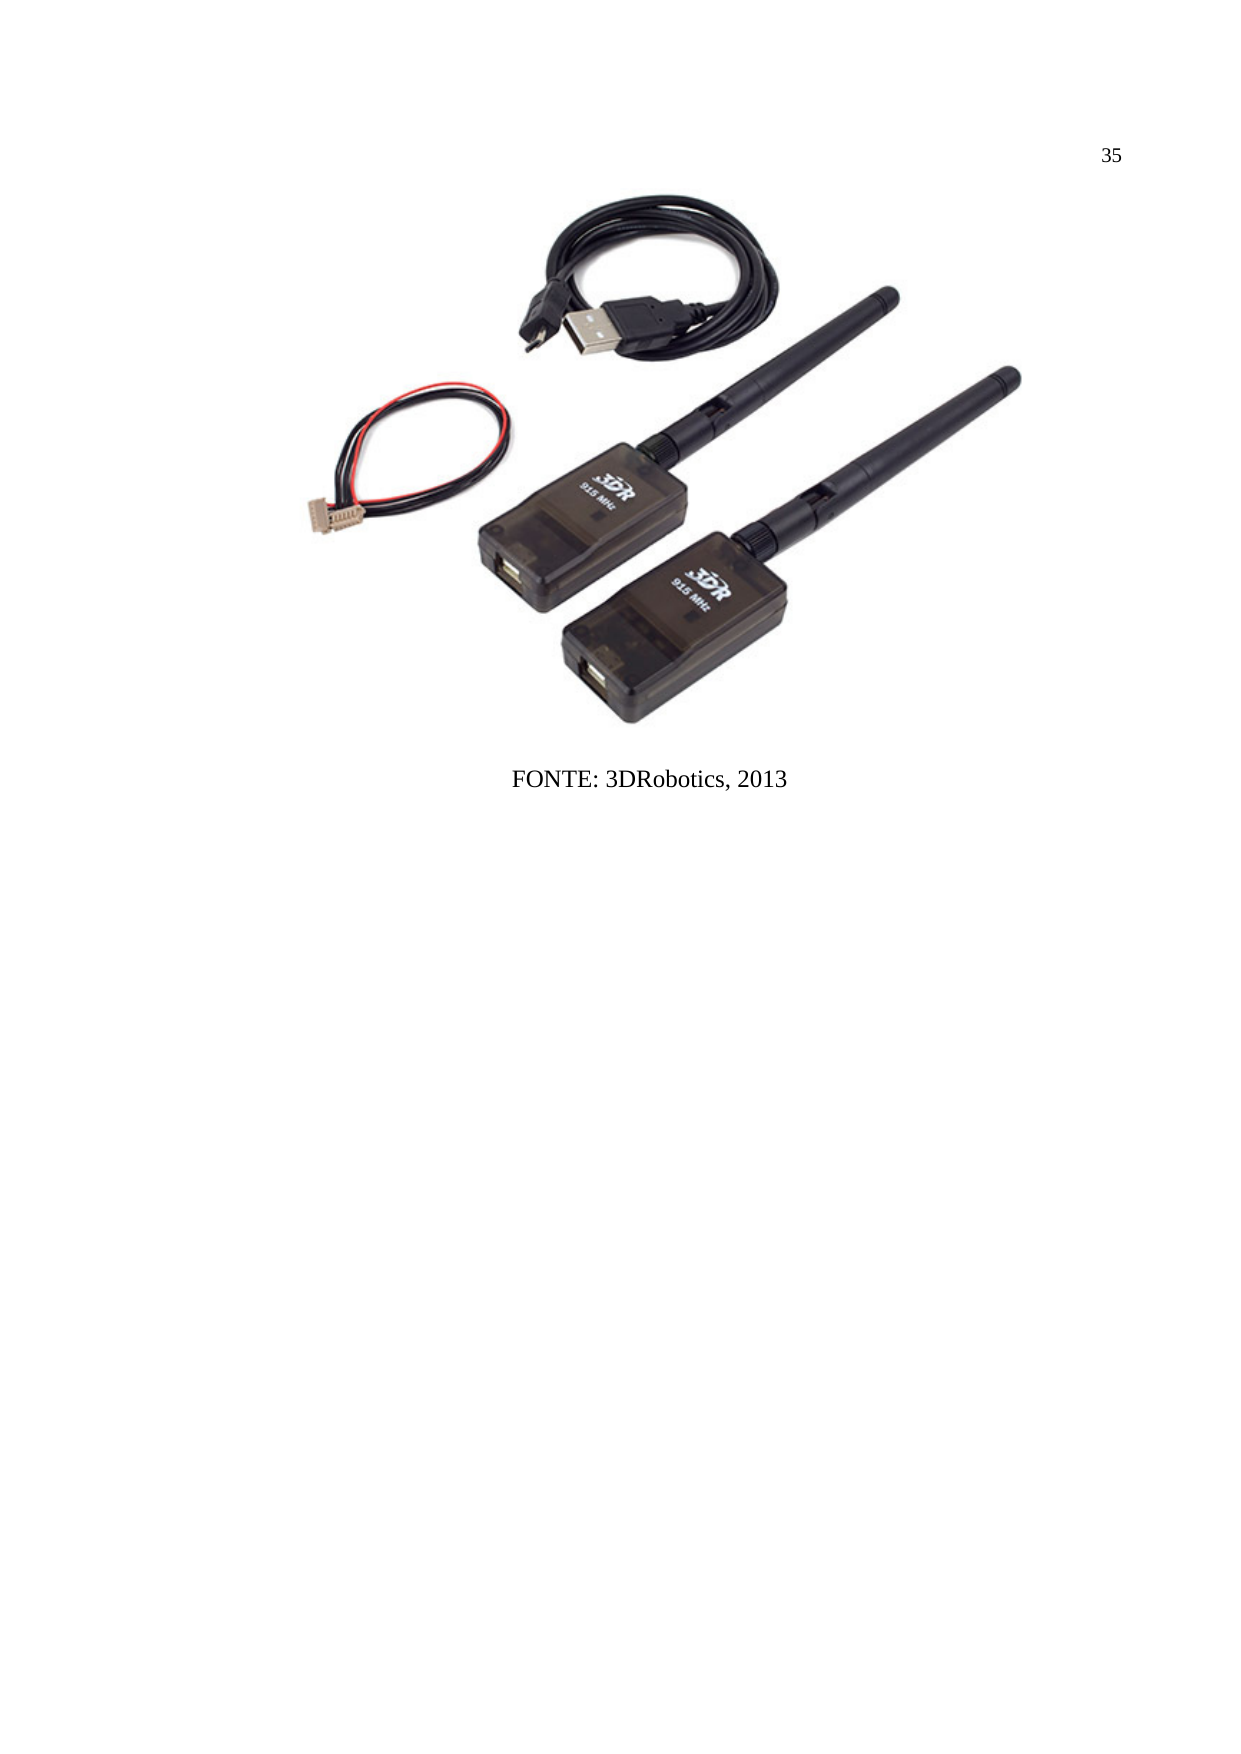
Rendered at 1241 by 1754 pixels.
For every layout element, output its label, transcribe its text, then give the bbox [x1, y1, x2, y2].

text FONTE: 3DRobotics, 2013 [177, 750, 1122, 792]
picture [243, 177, 1056, 750]
